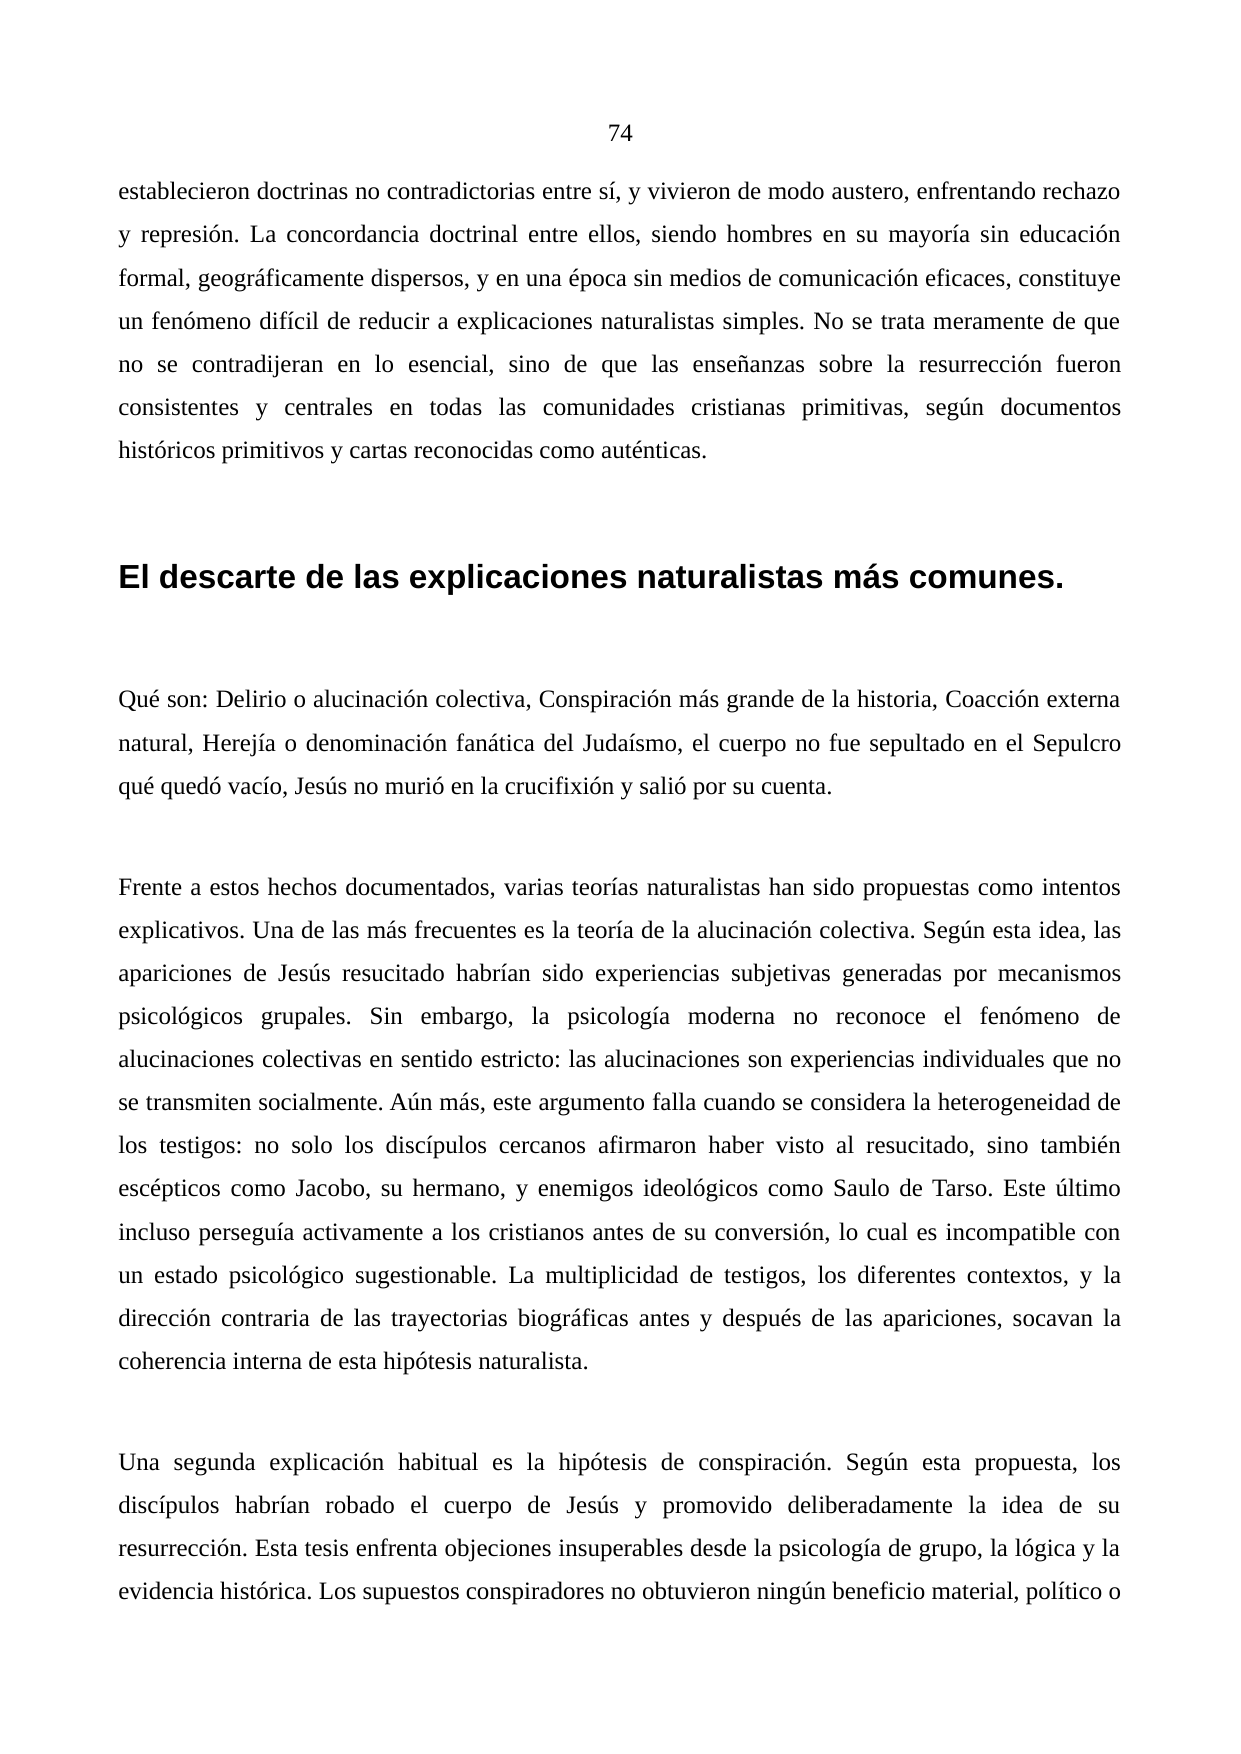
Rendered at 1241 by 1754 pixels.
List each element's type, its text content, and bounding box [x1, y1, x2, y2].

text Frente a estos hechos documentados, varias teorías naturalistas han sido propuestas como intentos explicativos. Una de las más frecuentes es la teoría de la alucinación colectiva. Según esta idea, las apariciones de Jesús resucitado habrían sido experiencias subjetivas generadas por mecanismos psicológicos grupales. Sin embargo, la psicología moderna no reconoce el fenómeno de alucinaciones colectivas en sentido estricto: las alucinaciones son experiencias individuales que no se transmiten socialmente. Aún más, este argumento falla cuando se considera la heterogeneidad de los testigos: no solo los discípulos cercanos afirmaron haber visto al resucitado, sino también escépticos como Jacobo, su hermano, y enemigos ideológicos como Saulo de Tarso. Este último incluso perseguía activamente a los cristianos antes de su conversión, lo cual es incompatible con un estado psicológico sugestionable. La multiplicidad de testigos, los diferentes contextos, y la dirección contraria de las trayectorias biográficas antes y después de las apariciones, socavan la coherencia interna de esta hipótesis naturalista. [118, 872, 1122, 1375]
subtitle El descarte de las explicaciones naturalistas más comunes. [118, 557, 1122, 595]
text Qué son: Delirio o alucinación colectiva, Conspiración más grande de la historia, Coacción externa natural, Herejía o denominación fanática del Judaísmo, el cuerpo no fue sepultado en el Sepulcro qué quedó vacío, Jesús no murió en la crucifixión y salió por su cuenta. [118, 684, 1122, 799]
text Una segunda explicación habitual es la hipótesis de conspiración. Según esta propuesta, los discípulos habrían robado el cuerpo de Jesús y promovido deliberadamente la idea de su resurrección. Esta tesis enfrenta objeciones insuperables desde la psicología de grupo, la lógica y la evidencia histórica. Los supuestos conspiradores no obtuvieron ningún beneficio material, político o [118, 1447, 1122, 1605]
text establecieron doctrinas no contradictorias entre sí, y vivieron de modo austero, enfrentando rechazo y represión. La concordancia doctrinal entre ellos, siendo hombres en su mayoría sin educación formal, geográficamente dispersos, y en una época sin medios de comunicación eficaces, constituye un fenómeno difícil de reducir a explicaciones naturalistas simples. No se trata meramente de que no se contradijeran en lo esencial, sino de que las enseñanzas sobre la resurrección fueron consistentes y centrales en todas las comunidades cristianas primitivas, según documentos históricos primitivos y cartas reconocidas como auténticas. [118, 176, 1122, 464]
